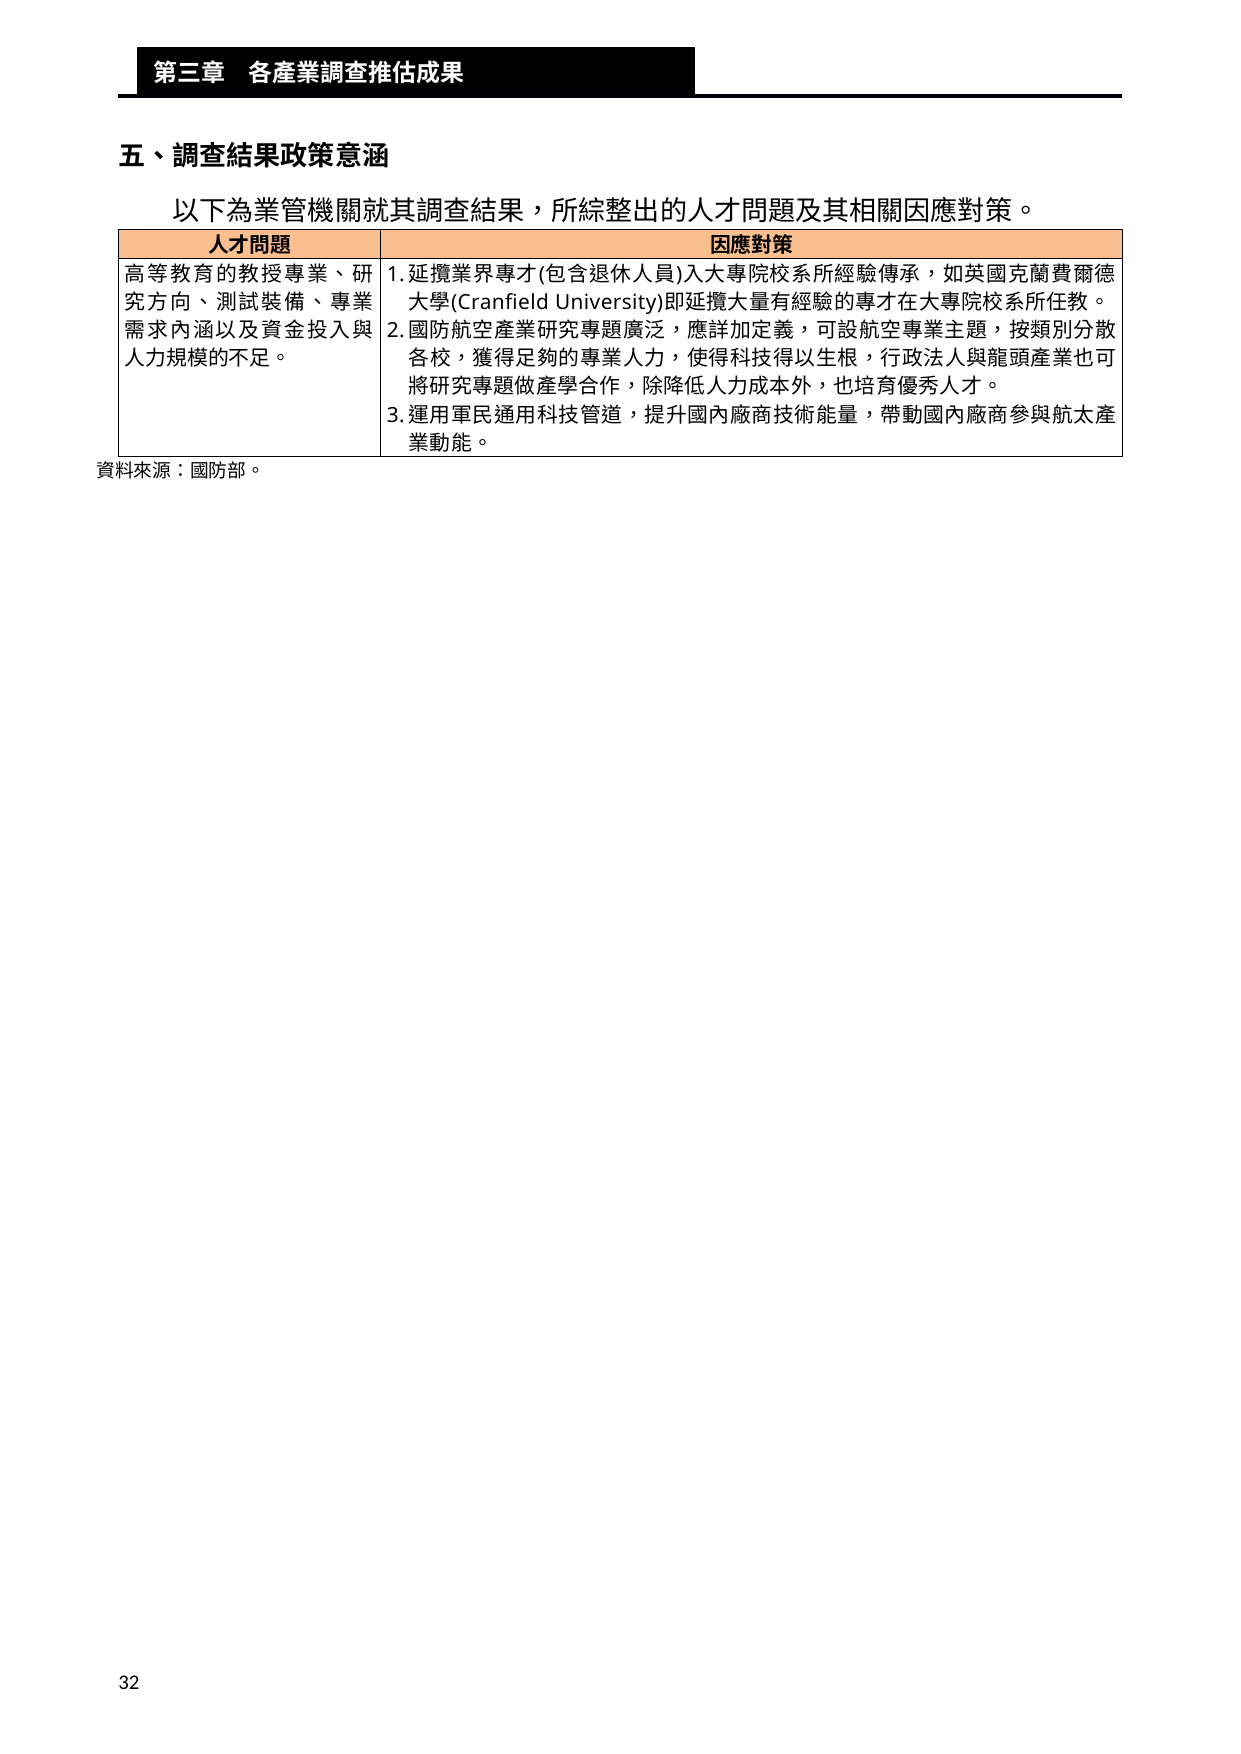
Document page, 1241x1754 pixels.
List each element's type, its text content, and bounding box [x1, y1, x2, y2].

table_cell 高等教育的教授專業、研究方向、測試裝備、專業需求內涵以及資金投入與人力規模的不足。 [119, 259, 380, 456]
table_header 因應對策 [381, 230, 1122, 258]
text 五、調查結果政策意涵 [118, 130, 1122, 174]
text 資料來源：國防部。 [62, 457, 1122, 483]
table_header 人才問題 [119, 230, 380, 258]
text 以下為業管機關就其調查結果，所綜整出的人才問題及其相關因應對策。 [118, 185, 1122, 229]
table_cell 延攬業界專才(包含退休人員)入大專院校系所經驗傳承，如英國克蘭費爾德大學(Cranfield University)即延攬大量有經驗的專才在大專院校系所任教。 國防航空產業研究專題廣泛，應詳加定義，可設航空專業主題，按類別分散各校，獲得足夠的專業人力，使得科技得以生根，行政法人與龍頭產業也可將研究專題做產學合作，除降低人力成本外，也培育優秀人才。 運用軍民通用科技管道，提升國內廠商技術能量，帶動國內廠商參與航太產業動能。 [381, 259, 1122, 456]
